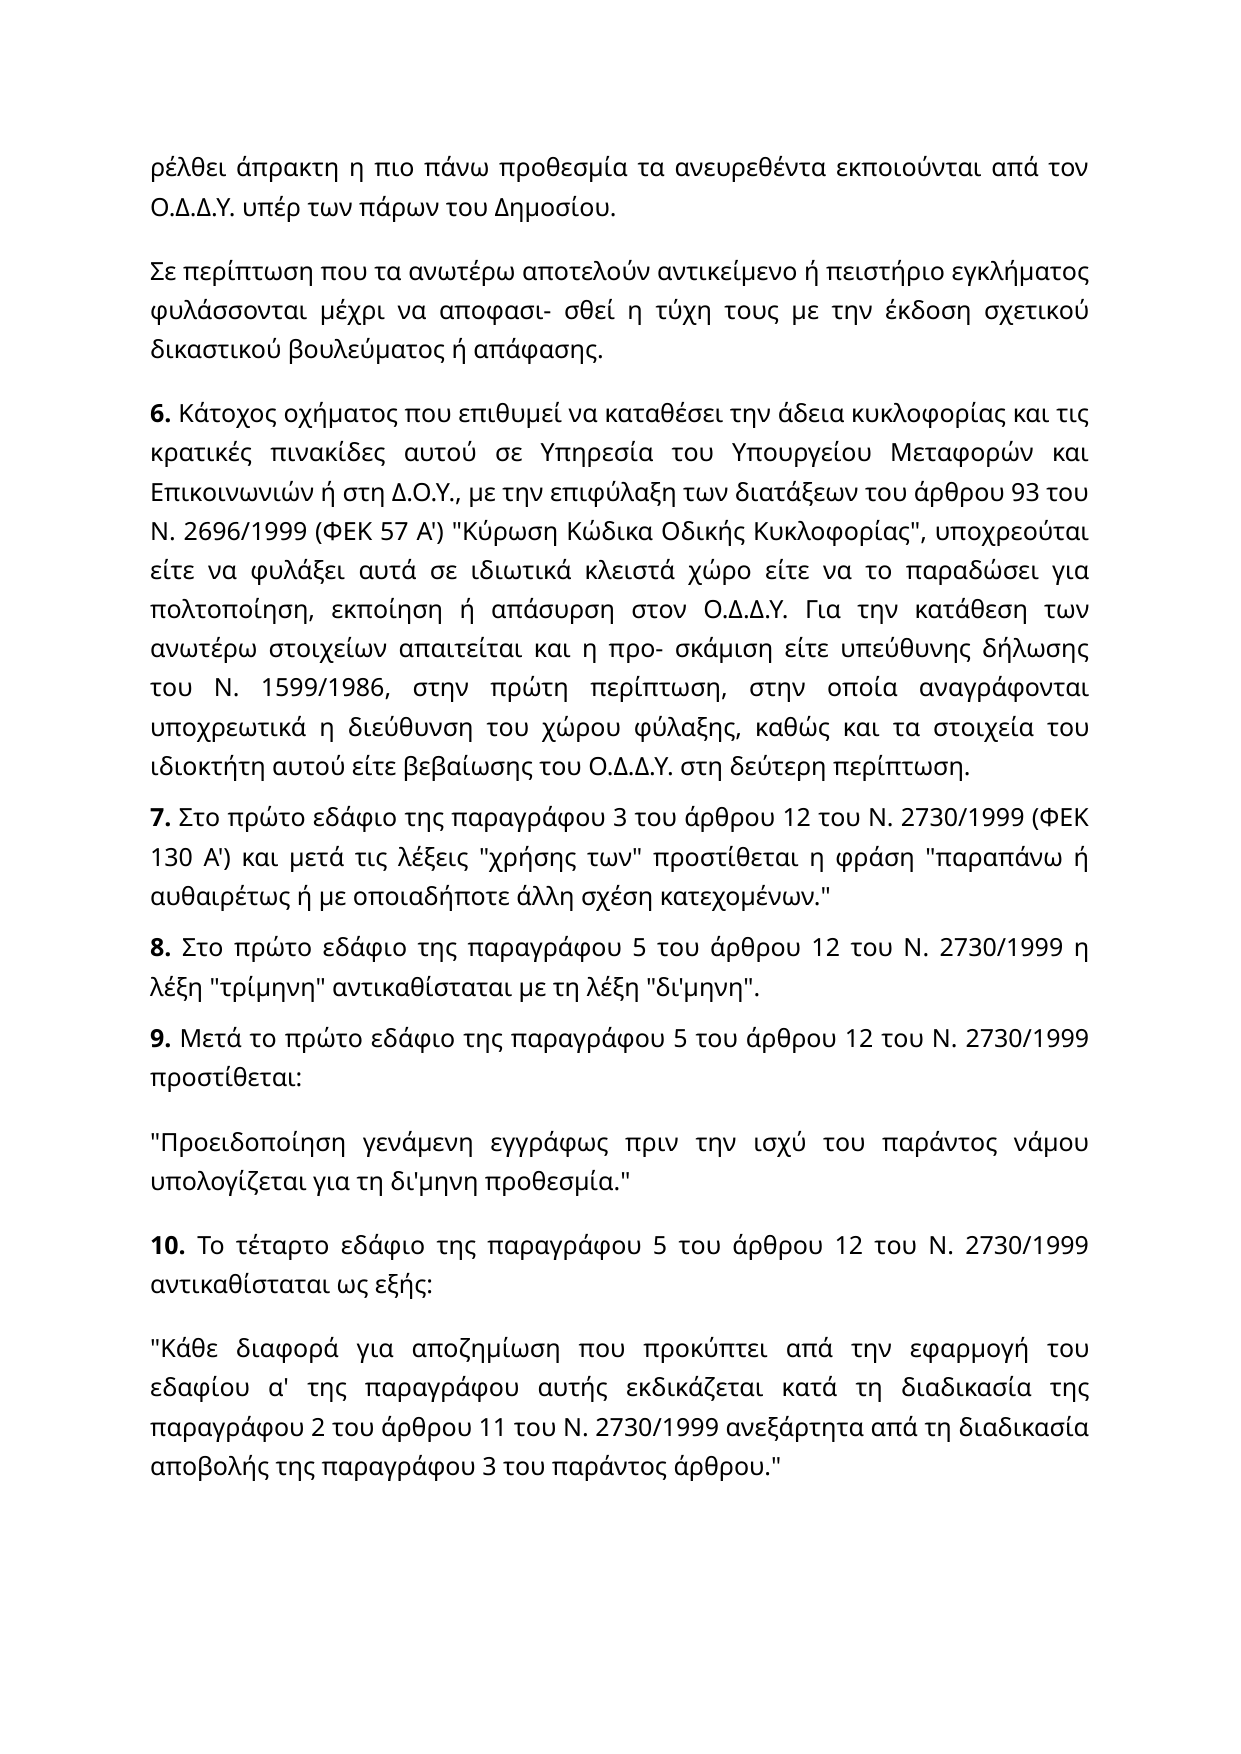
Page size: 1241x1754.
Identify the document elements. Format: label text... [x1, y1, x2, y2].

text 8. Στο πρώτο εδάφιο της παραγράφου 5 του άρθρου 12 του Ν. 2730/1999 η λέξη "τρίμηνη" αντικαθίσταται με τη λέξη "δι'μηνη". [150, 930, 1090, 1003]
text 7. Στο πρώτο εδάφιο της παραγράφου 3 του άρθρου 12 του Ν. 2730/1999 (ΦΕΚ 130 Α') και μετά τις λέξεις "χρήσης των" προστίθεται η φράση "παραπάνω ή αυθαιρέτως ή με οποιαδήποτε άλλη σχέση κατεχομένων." [150, 800, 1090, 912]
text Σε περίπτωση που τα ανωτέρω αποτελούν αντικείμενο ή πειστήριο εγκλήματος φυλάσσονται μέχρι να αποφασι- σθεί η τύχη τους με την έκδοση σχετικού δικαστικού βουλεύματος ή απάφασης. [150, 253, 1090, 366]
text 9. Μετά το πρώτο εδάφιο της παραγράφου 5 του άρθρου 12 του Ν. 2730/1999 προστίθεται: [150, 1021, 1090, 1094]
text "Κάθε διαφορά για αποζημίωση που προκύπτει απά την εφαρμογή του εδαφίου α' της παραγράφου αυτής εκδικάζεται κατά τη διαδικασία της παραγράφου 2 του άρθρου 11 του Ν. 2730/1999 ανεξάρτητα απά τη διαδικασία αποβολής της παραγράφου 3 του παράντος άρθρου." [150, 1331, 1090, 1482]
text 10. Το τέταρτο εδάφιο της παραγράφου 5 του άρθρου 12 του Ν. 2730/1999 αντικαθίσταται ως εξής: [150, 1227, 1090, 1301]
text ρέλθει άπρακτη η πιο πάνω προθεσμία τα ανευρεθέντα εκποιούνται απά τον Ο.Δ.Δ.Υ. υπέρ των πάρων του Δημοσίου. [150, 150, 1090, 223]
text "Προειδοποίηση γενάμενη εγγράφως πριν την ισχύ του παράντος νάμου υπολογίζεται για τη δι'μηνη προθεσμία." [150, 1124, 1090, 1197]
text 6. Κάτοχος οχήματος που επιθυμεί να καταθέσει την άδεια κυκλοφορίας και τις κρατικές πινακίδες αυτού σε Υπηρεσία του Υπουργείου Μεταφορών και Επικοινωνιών ή στη Δ.Ο.Υ., με την επιφύλαξη των διατάξεων του άρθρου 93 του Ν. 2696/1999 (ΦΕΚ 57 Α') "Κύρωση Κώδικα Οδικής Κυκλοφορίας", υποχρεούται είτε να φυλάξει αυτά σε ιδιωτικά κλειστά χώρο είτε να το παραδώσει για πολτοποίηση, εκποίηση ή απάσυρση στον Ο.Δ.Δ.Υ. Για την κατάθεση των ανωτέρω στοιχείων απαιτείται και η προ- σκάμιση είτε υπεύθυνης δήλωσης του Ν. 1599/1986, στην πρώτη περίπτωση, στην οποία αναγράφονται υποχρεωτικά η διεύθυνση του χώρου φύλαξης, καθώς και τα στοιχεία του ιδιοκτήτη αυτού είτε βεβαίωσης του Ο.Δ.Δ.Υ. στη δεύτερη περίπτωση. [150, 396, 1090, 782]
